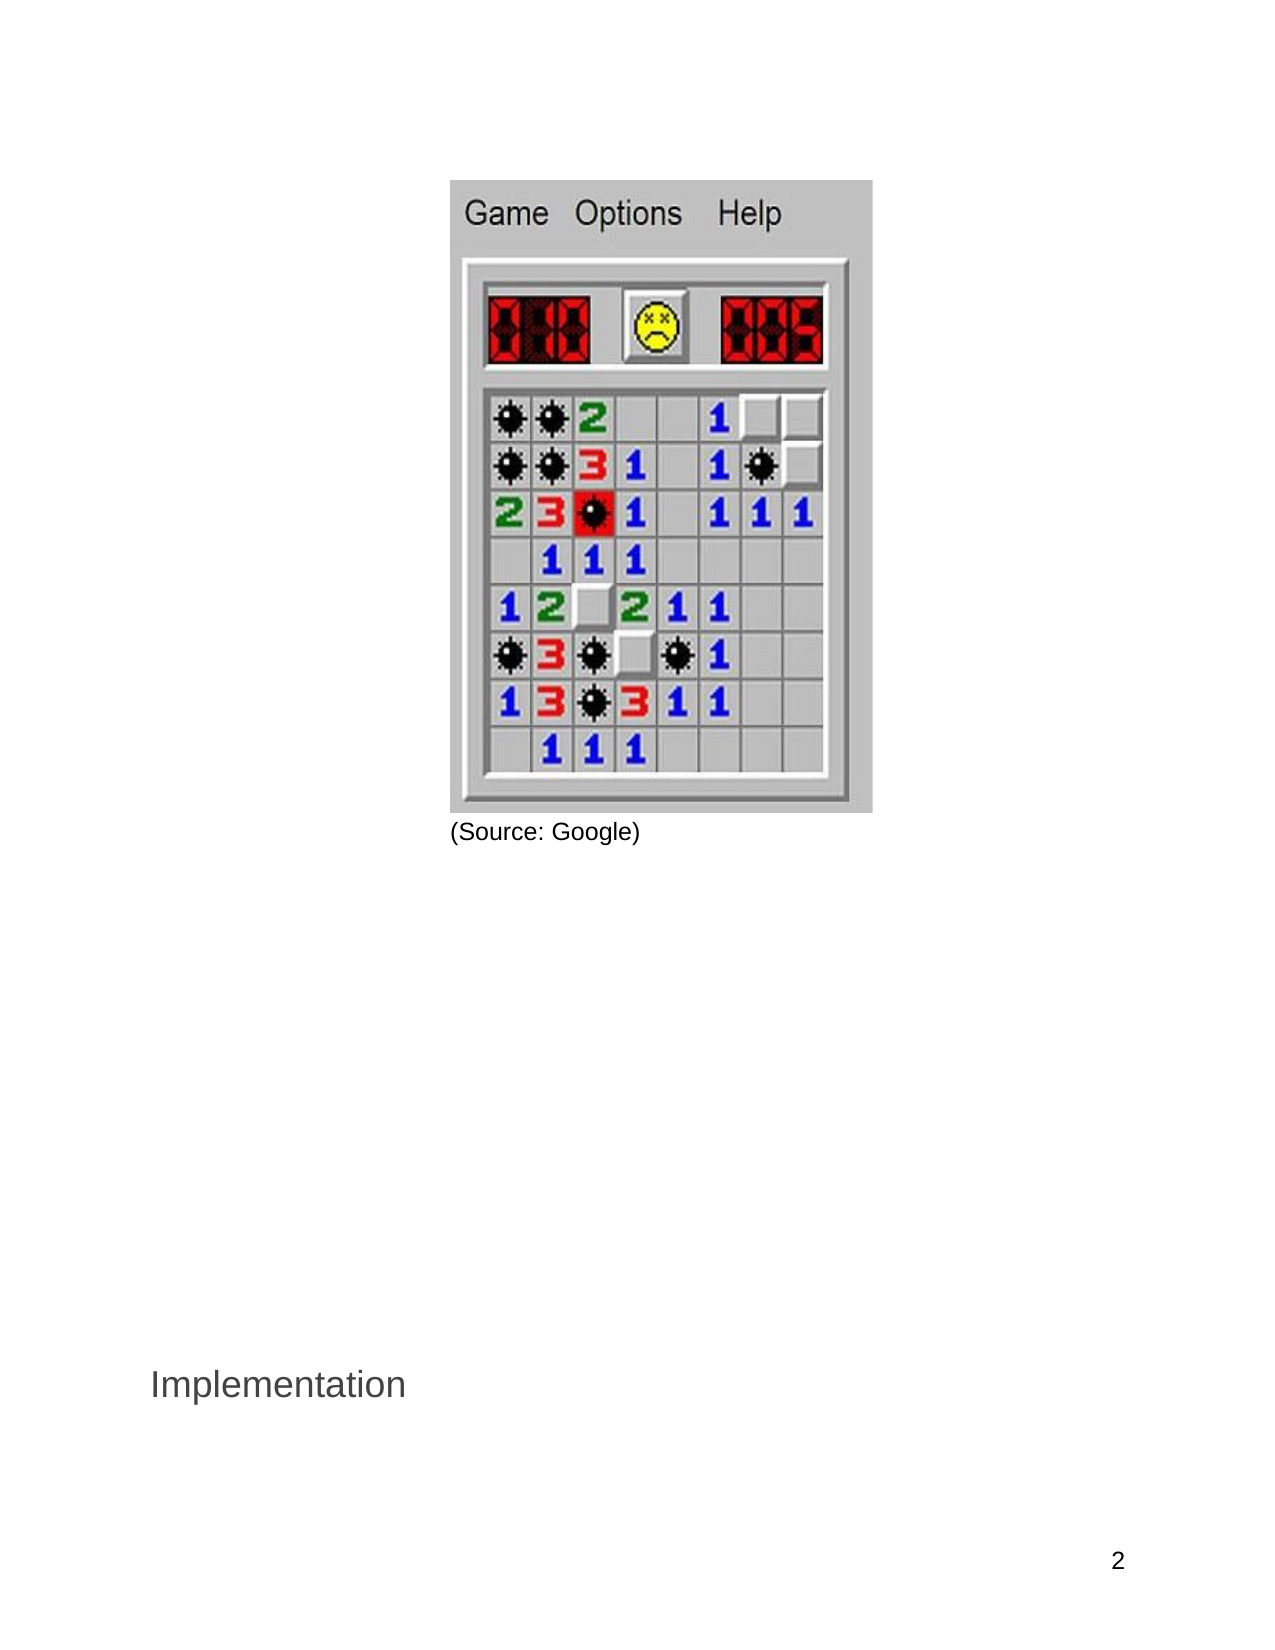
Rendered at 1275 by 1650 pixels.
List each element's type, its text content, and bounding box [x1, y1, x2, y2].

text (Source: Google) [375, 817, 1125, 846]
picture [450, 180, 873, 813]
subtitle Implementation [150, 1362, 1125, 1405]
